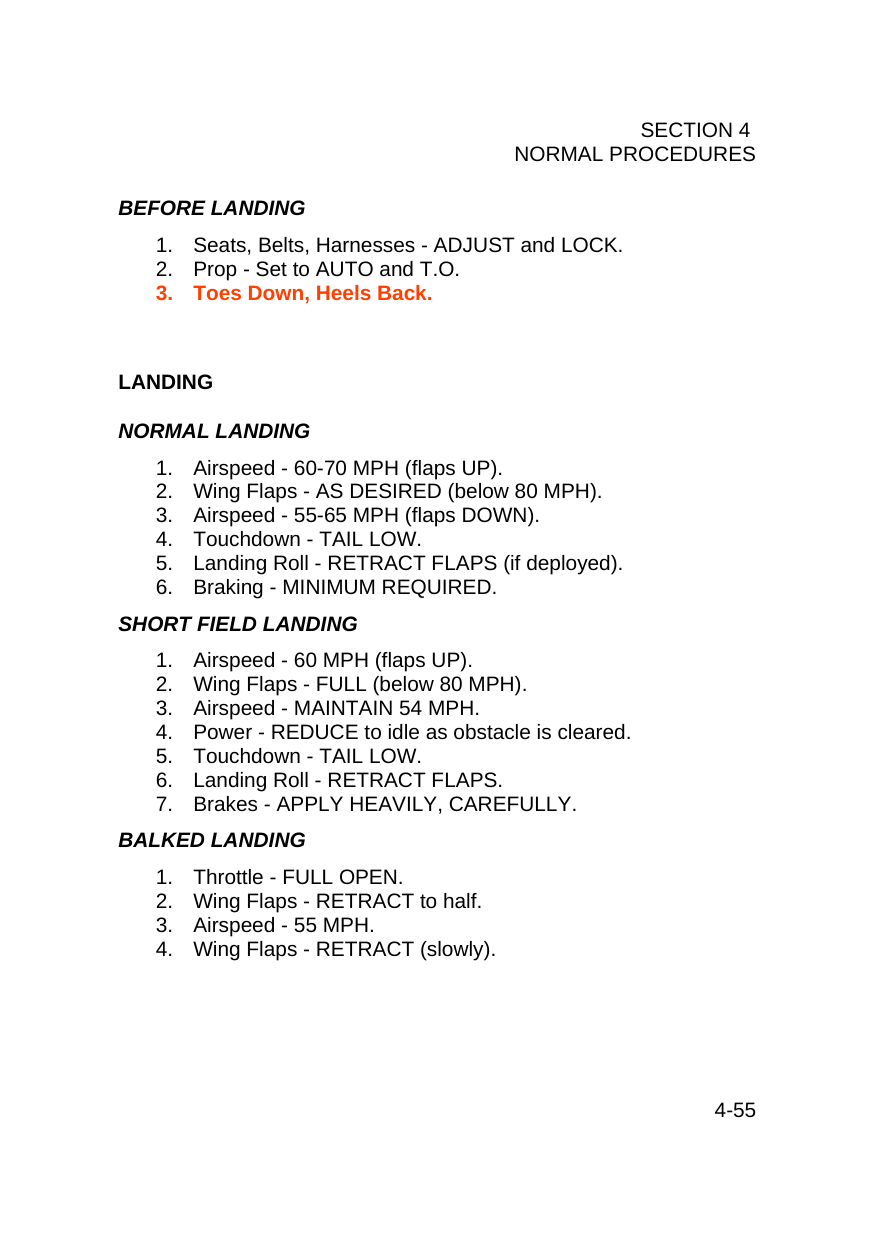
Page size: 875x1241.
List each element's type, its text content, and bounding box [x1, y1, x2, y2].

list Landing Roll - RETRACT FLAPS (if deployed). [156, 551, 756, 575]
list Airspeed - 55-65 MPH (flaps DOWN). [156, 503, 756, 527]
list Airspeed - 60 MPH (flaps UP). [156, 648, 756, 672]
list Airspeed - 60-70 MPH (flaps UP). [156, 455, 756, 479]
list Wing Flaps - FULL (below 80 MPH). [156, 672, 756, 696]
list Airspeed - MAINTAIN 54 MPH. [156, 696, 756, 720]
list Wing Flaps - RETRACT to half. [156, 889, 756, 913]
list Wing Flaps - RETRACT (slowly). [156, 937, 756, 961]
list Toes Down, Heels Back. [156, 280, 756, 304]
list Prop - Set to AUTO and T.O. [156, 256, 756, 280]
list Wing Flaps - AS DESIRED (below 80 MPH). [156, 479, 756, 503]
list Touchdown - TAIL LOW. [156, 744, 756, 768]
list Airspeed - 55 MPH. [156, 913, 756, 937]
list Braking - MINIMUM REQUIRED. [156, 575, 756, 599]
subtitle BALKED LANDING [118, 828, 756, 852]
list Landing Roll - RETRACT FLAPS. [156, 768, 756, 792]
list Brakes - APPLY HEAVILY, CAREFULLY. [156, 792, 756, 816]
subtitle LANDING [118, 370, 756, 394]
list Touchdown - TAIL LOW. [156, 527, 756, 551]
list Throttle - FULL OPEN. [156, 865, 756, 889]
subtitle BEFORE LANDING [118, 196, 756, 220]
list Power - REDUCE to idle as obstacle is cleared. [156, 720, 756, 744]
list Seats, Belts, Harnesses - ADJUST and LOCK. [156, 232, 756, 256]
subtitle SHORT FIELD LANDING [118, 612, 756, 636]
subtitle NORMAL LANDING [118, 419, 756, 443]
